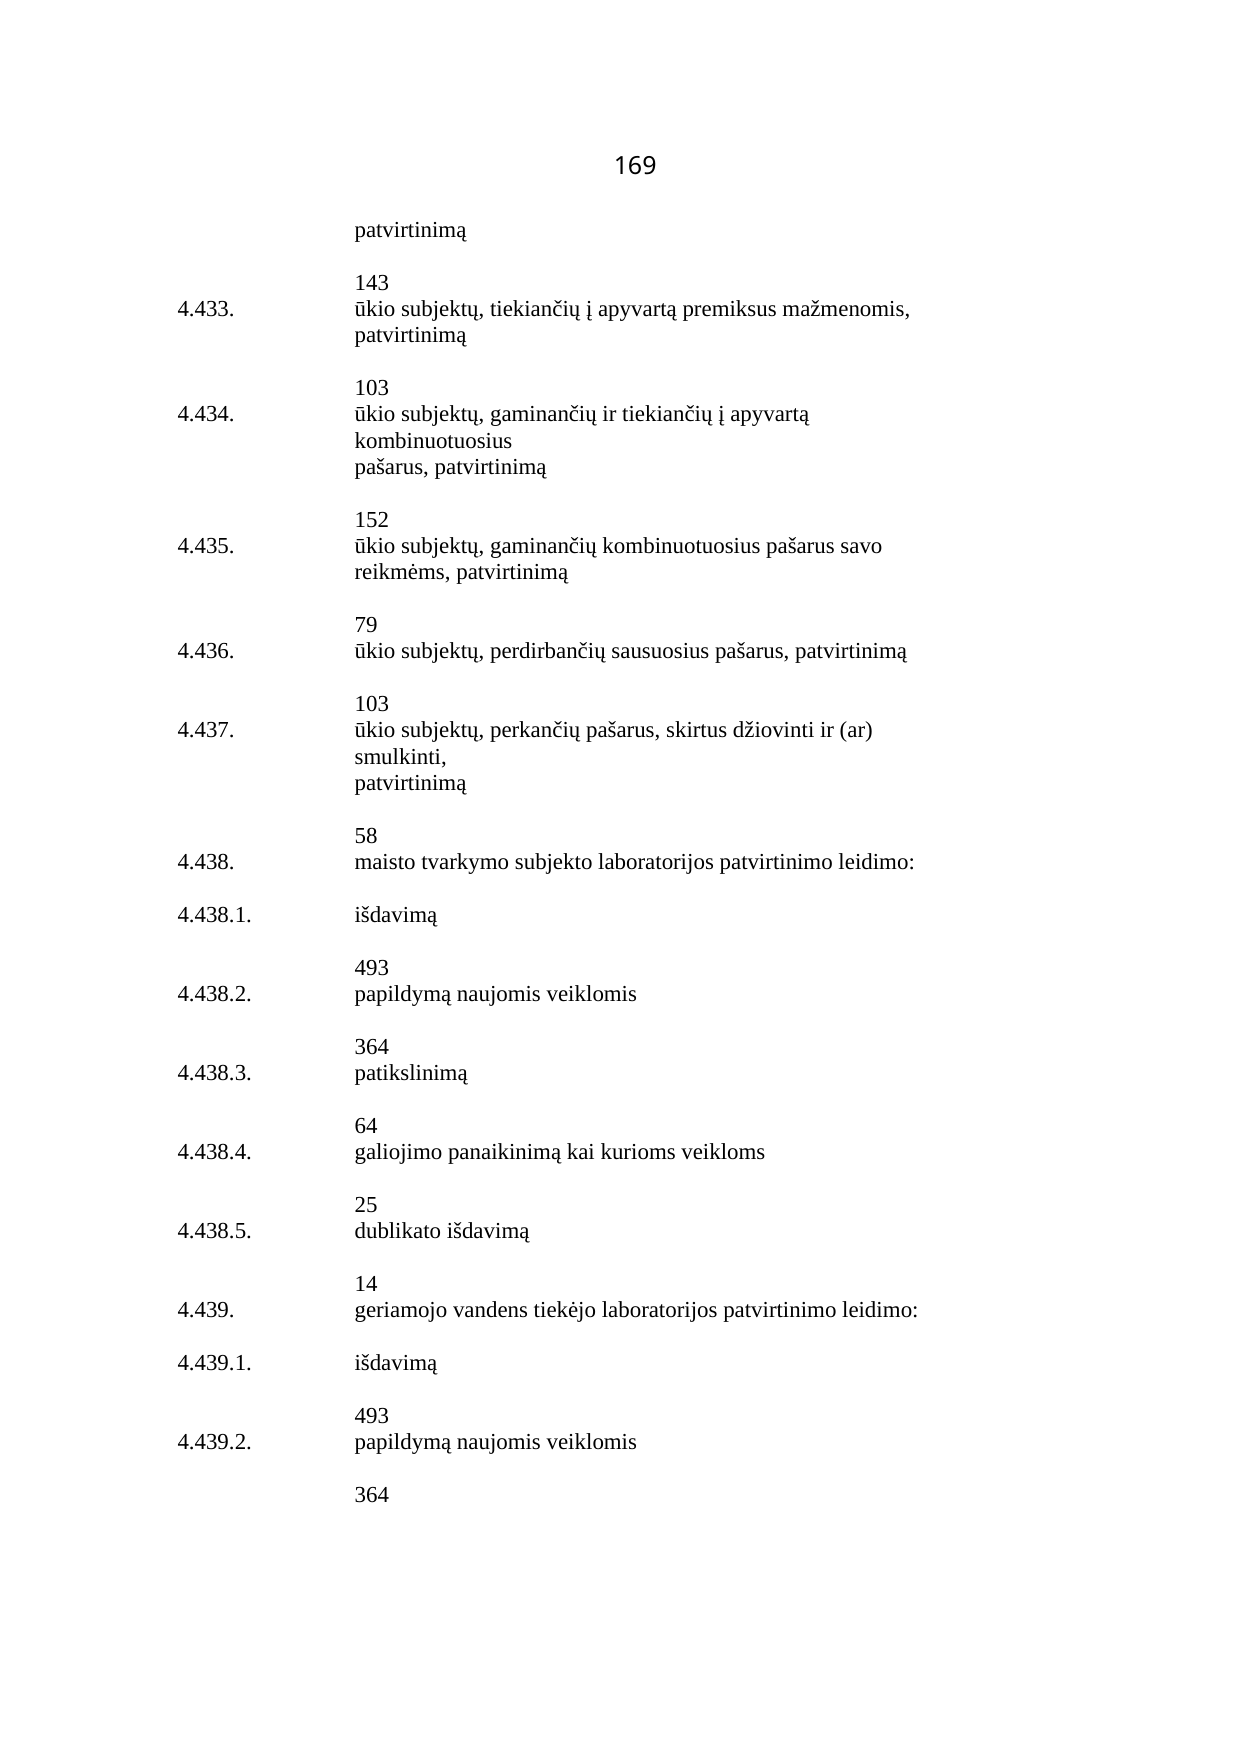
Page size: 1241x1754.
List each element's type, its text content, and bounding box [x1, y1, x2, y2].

text patvirtinimą 103 [354, 321, 945, 400]
text patvirtinimą 58 [354, 769, 945, 848]
text patvirtinimą 143 [354, 216, 945, 295]
text 4.435. ūkio subjektų, gaminančių kombinuotuosius pašarus savo [177, 532, 945, 558]
text 4.434. ūkio subjektų, gaminančių ir tiekiančių į apyvartą kombinuotuosius [177, 400, 945, 453]
text 4.438.4. galiojimo panaikinimą kai kurioms veikloms 25 [177, 1138, 945, 1217]
text reikmėms, patvirtinimą 79 [354, 558, 945, 637]
text 4.439.1. išdavimą 493 [177, 1349, 945, 1428]
text 4.436. ūkio subjektų, perdirbančių sausuosius pašarus, patvirtinimą 103 [177, 637, 945, 717]
text 4.439. geriamojo vandens tiekėjo laboratorijos patvirtinimo leidimo: [177, 1296, 945, 1349]
text 4.438. maisto tvarkymo subjekto laboratorijos patvirtinimo leidimo: [177, 848, 945, 901]
text 4.438.2. papildymą naujomis veiklomis 364 [177, 980, 945, 1059]
text pašarus, patvirtinimą 152 [354, 453, 945, 532]
text 4.437. ūkio subjektų, perkančių pašarus, skirtus džiovinti ir (ar) smulkinti, [177, 717, 945, 769]
text 4.438.5. dublikato išdavimą 14 [177, 1217, 945, 1296]
text 4.439.2. papildymą naujomis veiklomis 364 [177, 1428, 945, 1507]
text 4.438.1. išdavimą 493 [177, 901, 945, 980]
text 4.433. ūkio subjektų, tiekiančių į apyvartą premiksus mažmenomis, [177, 295, 945, 321]
text 4.438.3. patikslinimą 64 [177, 1059, 945, 1138]
